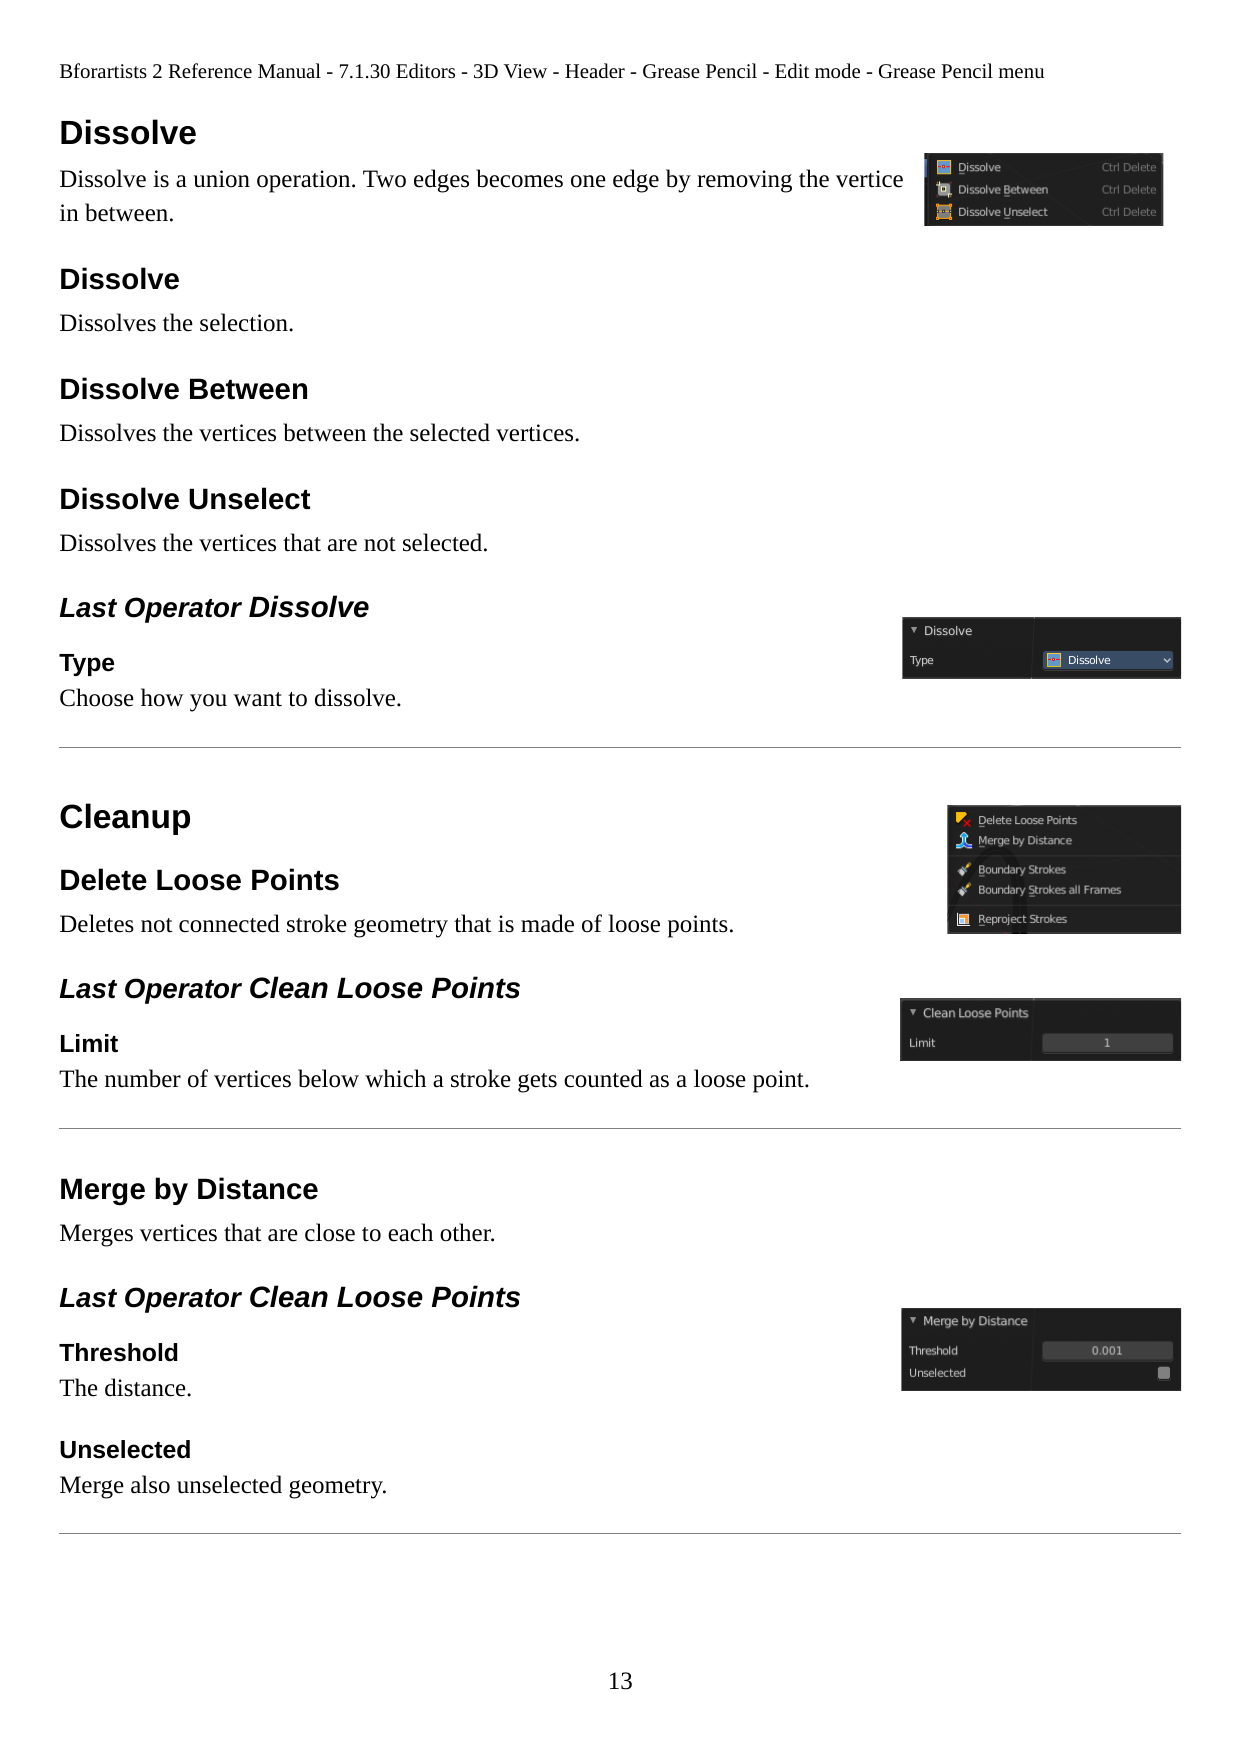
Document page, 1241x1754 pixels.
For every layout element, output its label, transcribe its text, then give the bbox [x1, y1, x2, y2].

text Dissolves the selection. [59, 308, 1181, 337]
subtitle Delete Loose Points [59, 863, 947, 897]
subtitle Last Operator Dissolve [59, 589, 1181, 623]
subtitle Last Operator Clean Loose Points [59, 1280, 1181, 1313]
text Dissolve is a union operation. Two edges becomes one edge by removing the vertice in between. [59, 164, 1181, 227]
subtitle Cleanup [59, 797, 1181, 836]
subtitle Limit [59, 1029, 900, 1058]
picture [900, 998, 1182, 1061]
subtitle Dissolve Between [59, 372, 1181, 406]
text Merge also unselected geometry. [59, 1470, 1181, 1498]
subtitle Dissolve [59, 262, 1181, 296]
text Deletes not connected stroke geometry that is made of loose points. [59, 909, 1181, 938]
subtitle Dissolve [59, 113, 1181, 151]
subtitle Type [59, 648, 902, 677]
text Dissolves the vertices that are not selected. [59, 528, 1181, 557]
subtitle Dissolve Unselect [59, 482, 1181, 515]
picture [901, 1308, 1182, 1391]
text Choose how you want to dissolve. [59, 683, 1181, 712]
picture [947, 805, 1182, 934]
subtitle Unselected [59, 1435, 1181, 1463]
subtitle Last Operator Clean Loose Points [59, 971, 1181, 1004]
text Dissolves the vertices between the selected vertices. [59, 418, 1181, 447]
text The number of vertices below which a stroke gets counted as a loose point. [59, 1064, 1181, 1093]
text Merges vertices that are close to each other. [59, 1218, 1181, 1247]
picture [924, 153, 1164, 226]
subtitle Merge by Distance [59, 1172, 1181, 1206]
subtitle Threshold [59, 1338, 901, 1367]
text The distance. [59, 1373, 1181, 1402]
picture [902, 617, 1182, 679]
